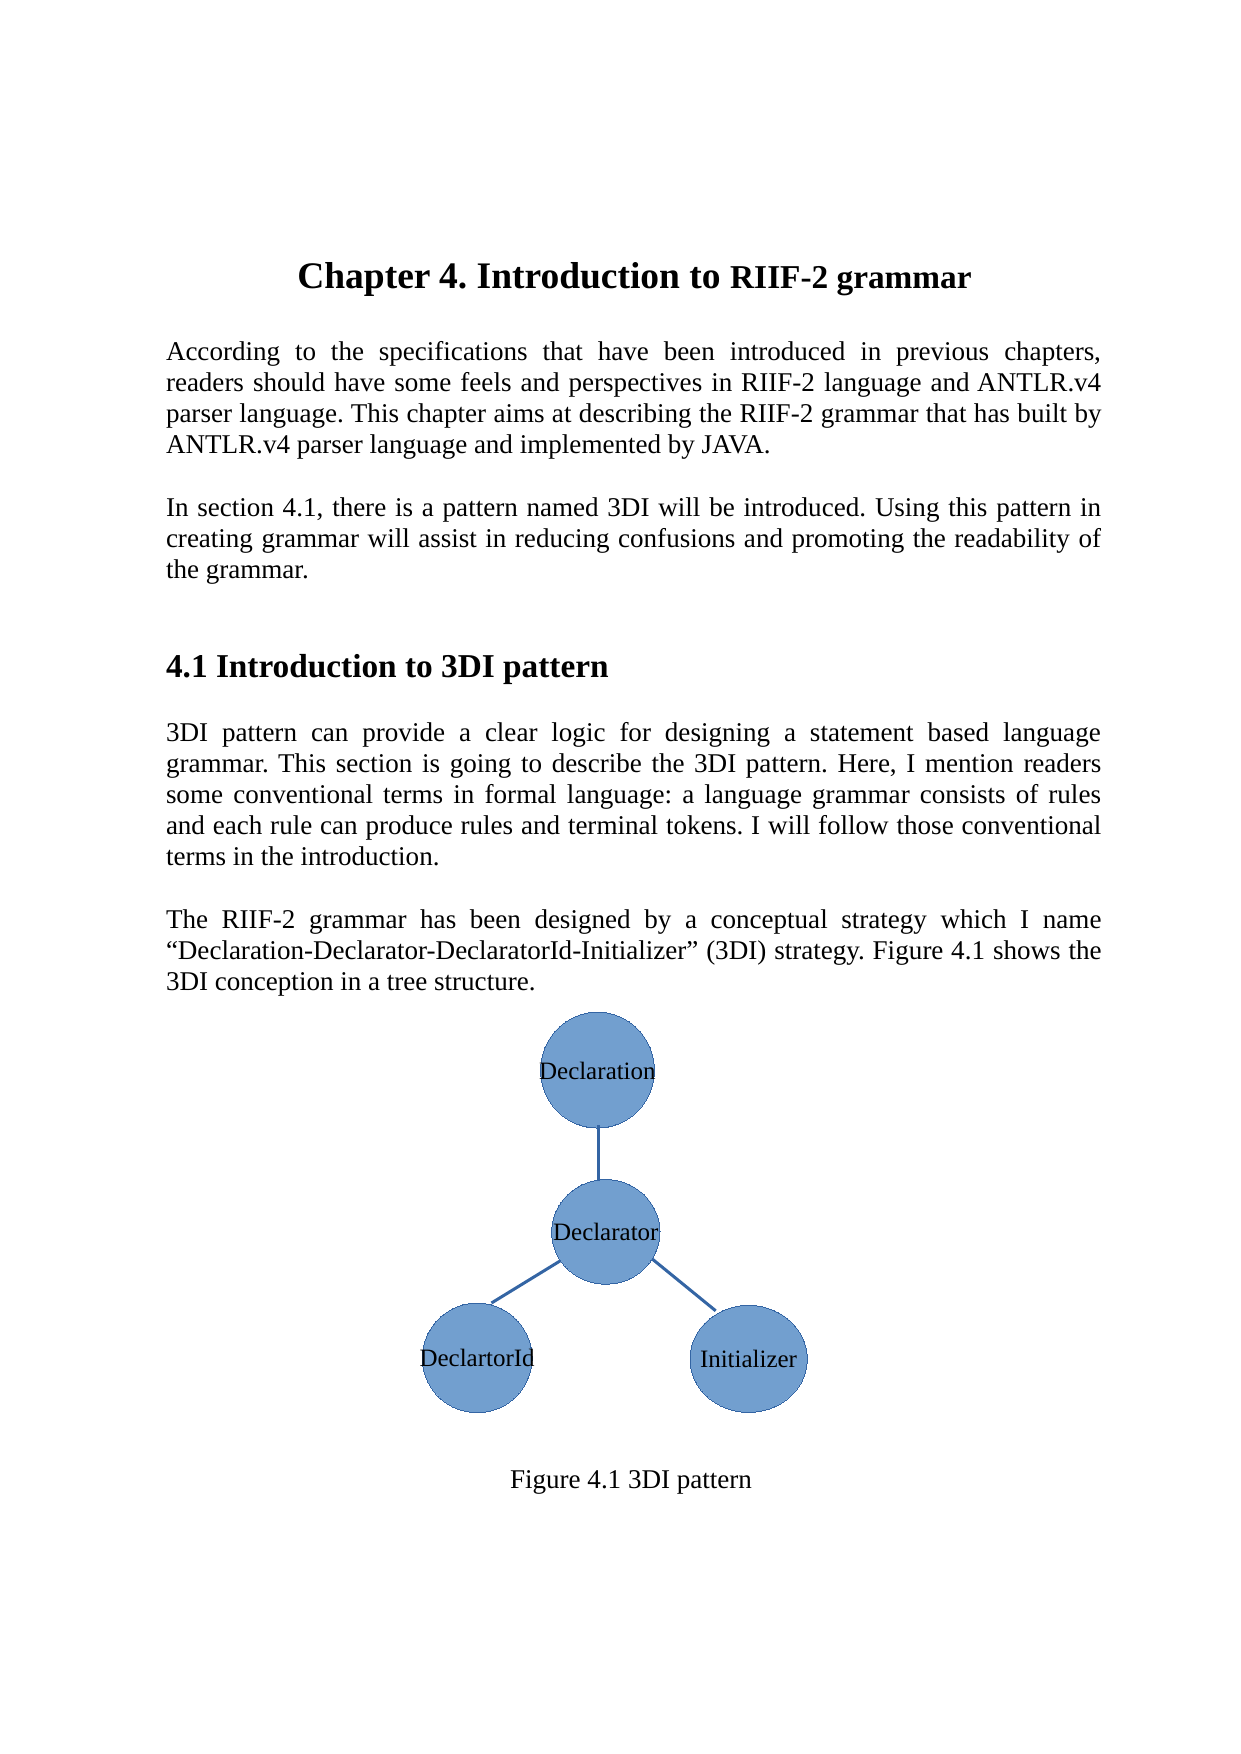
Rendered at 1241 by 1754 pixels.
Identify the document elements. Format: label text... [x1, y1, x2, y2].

text 4.1 Introduction to 3DI pattern [166, 646, 1103, 685]
text According to the specifications that have been introduced in previous chapters, readers should have some feels and perspectives in RIIF-2 language and ANTLR.v4 parser language. This chapter aims at describing the RIIF-2 grammar that has built by ANTLR.v4 parser language and implemented by JAVA. [166, 335, 1103, 459]
text In section 4.1, there is a pattern named 3DI will be introduced. Using this pattern in creating grammar will assist in reducing confusions and promoting the readability of the grammar. [166, 491, 1103, 584]
text The RIIF-2 grammar has been designed by a conceptual strategy which I name “Declaration-Declarator-DeclaratorId-Initializer” (3DI) strategy. Figure 4.1 shows the 3DI conception in a tree structure. [166, 903, 1103, 996]
text Figure 4.1 3DI pattern [166, 1463, 1103, 1494]
text Chapter 4. Introduction to RIIF-2 grammar [166, 253, 1103, 297]
text 3DI pattern can provide a clear logic for designing a statement based language grammar. This section is going to describe the 3DI pattern. Here, I mention readers some conventional terms in formal language: a language grammar consists of rules and each rule can produce rules and terminal tokens. I will follow those conventional terms in the introduction. [166, 716, 1103, 872]
